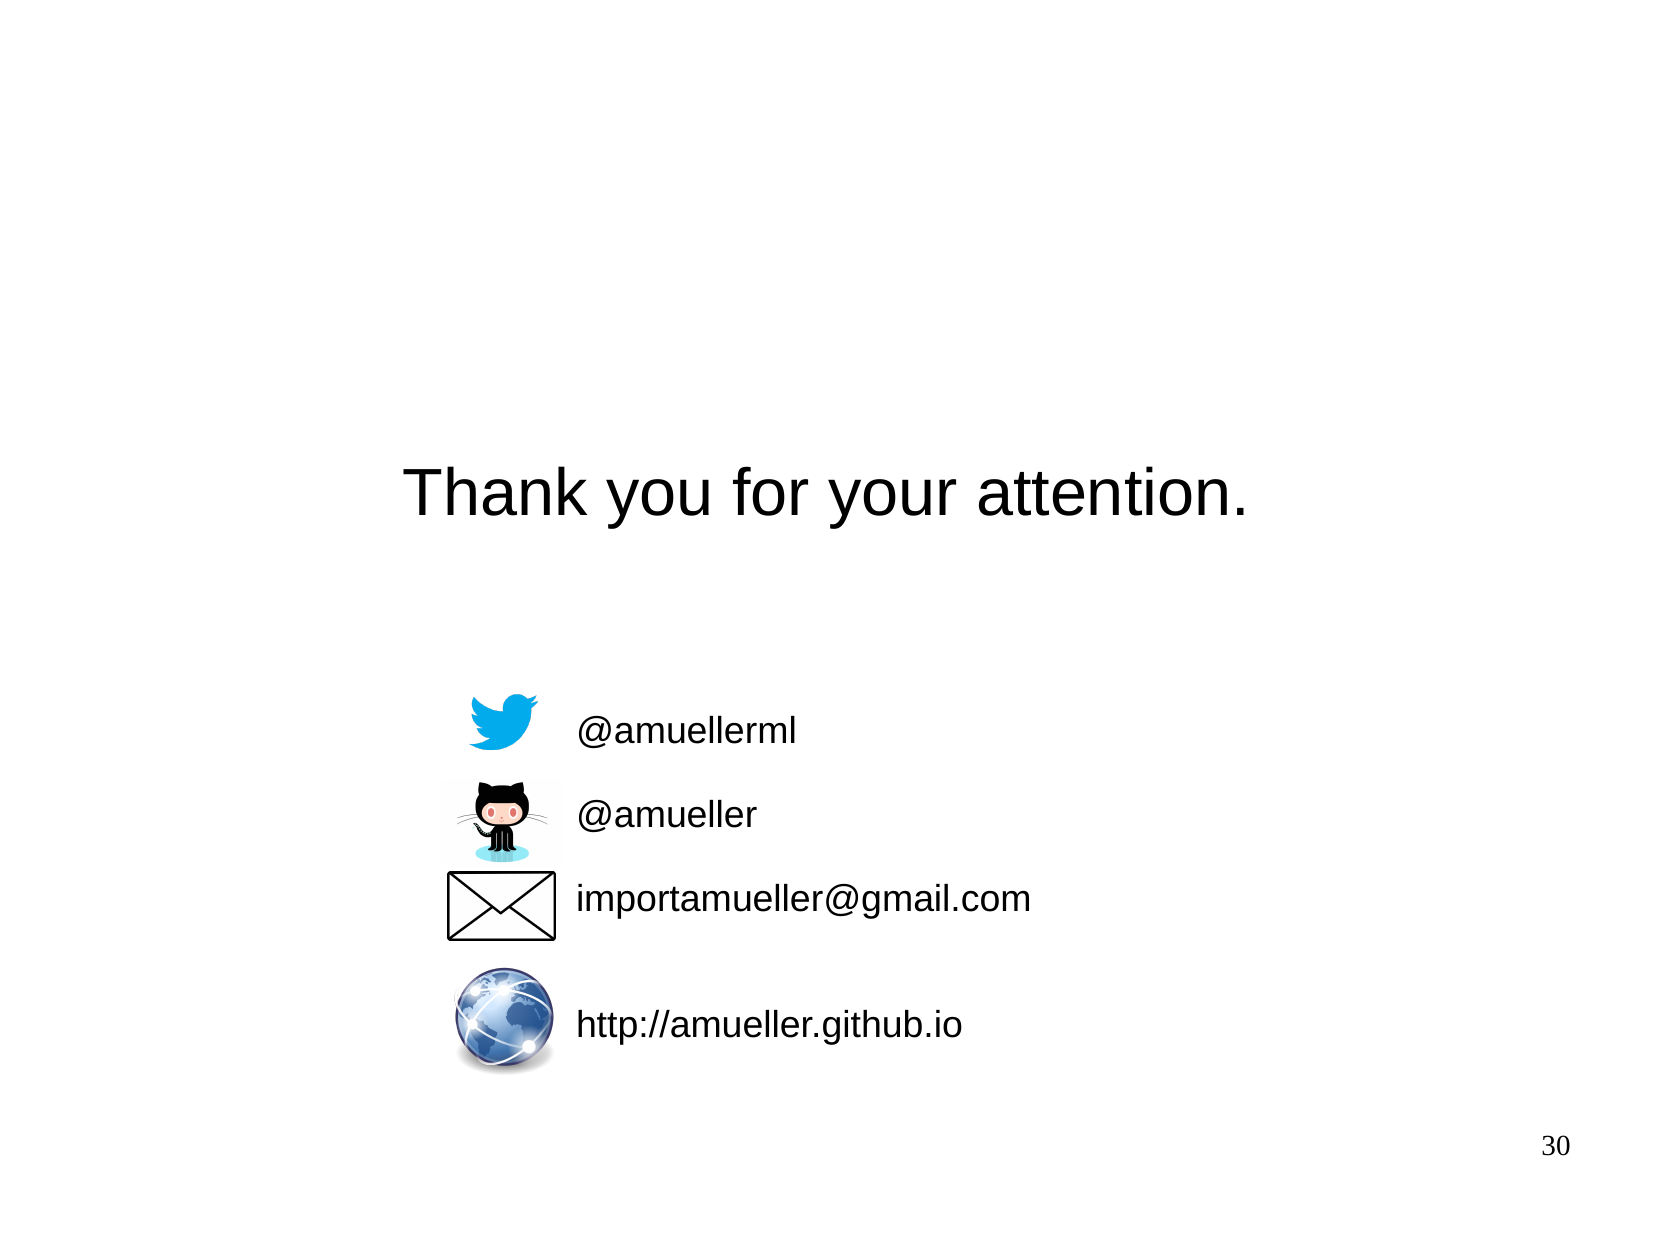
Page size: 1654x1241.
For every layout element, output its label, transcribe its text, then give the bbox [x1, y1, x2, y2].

picture [447, 871, 556, 941]
subtitle Thank you for your attention. [82, 49, 1571, 1010]
picture [441, 664, 562, 866]
text_box @amuellerml @amueller importamueller@gmail.com http://amueller.github.io [561, 660, 1261, 1053]
picture [444, 959, 562, 1077]
